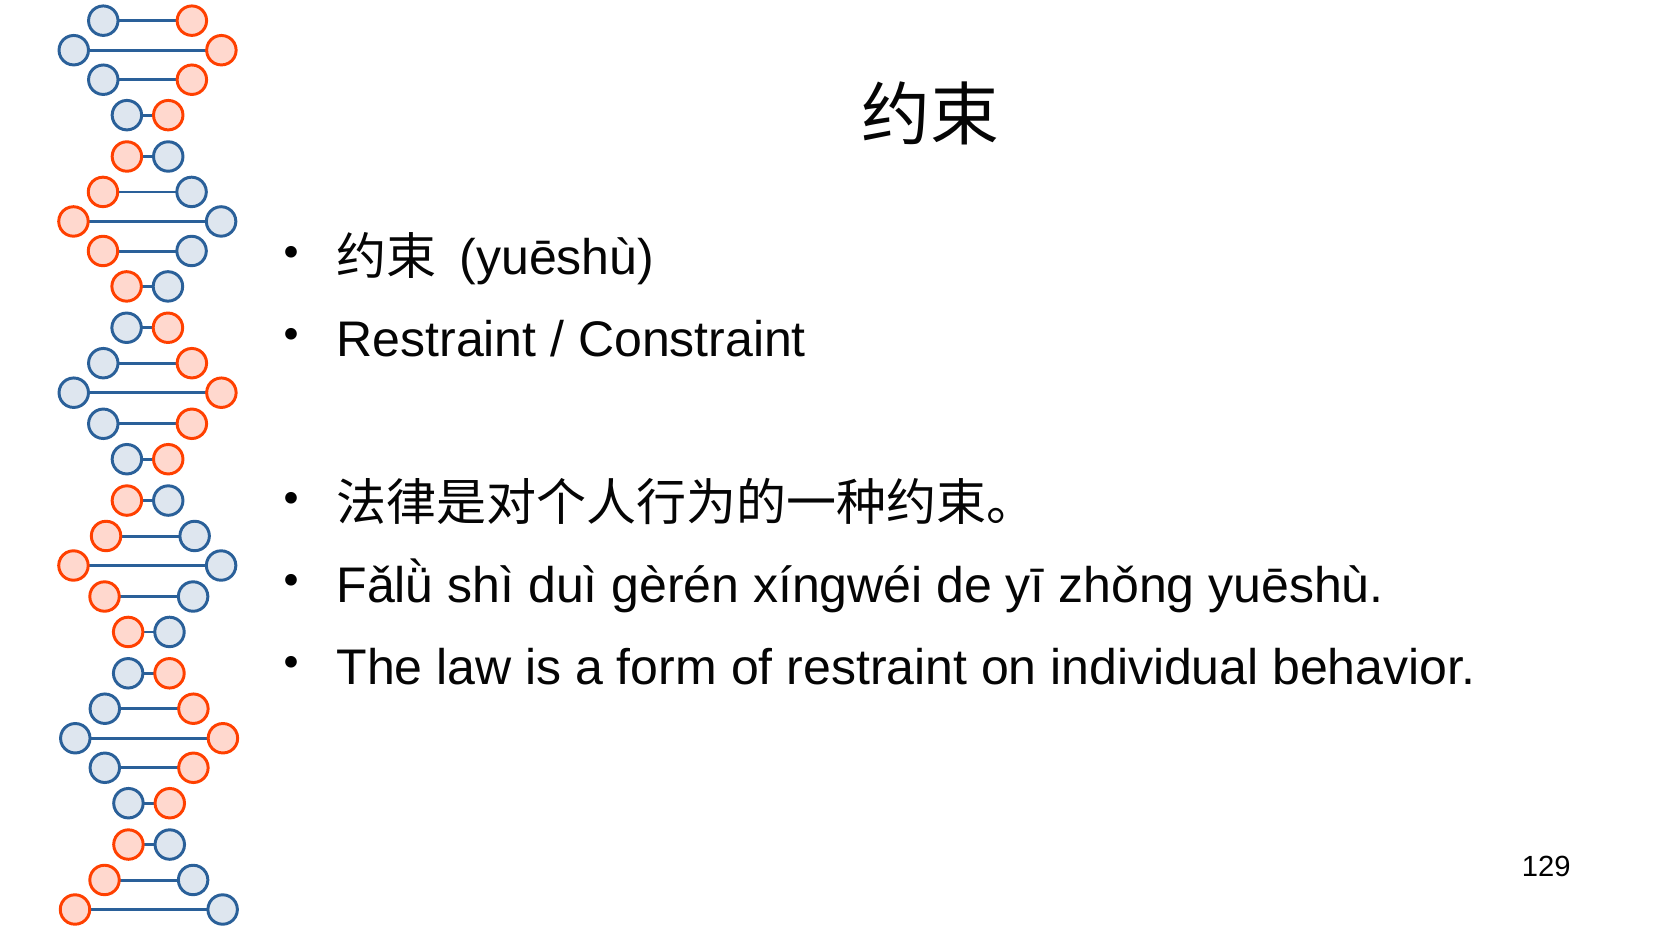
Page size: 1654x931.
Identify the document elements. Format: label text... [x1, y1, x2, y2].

list 约束 (yuēshù) Restraint / Constraint 法律是对个人行为的一种约束。 Fǎlǜ shì duì gèrén xíngwéi de yī zhǒng yuēshù. The law is a form of restraint on individual behavior. [265, 224, 1595, 764]
title 约束 [265, 35, 1595, 189]
